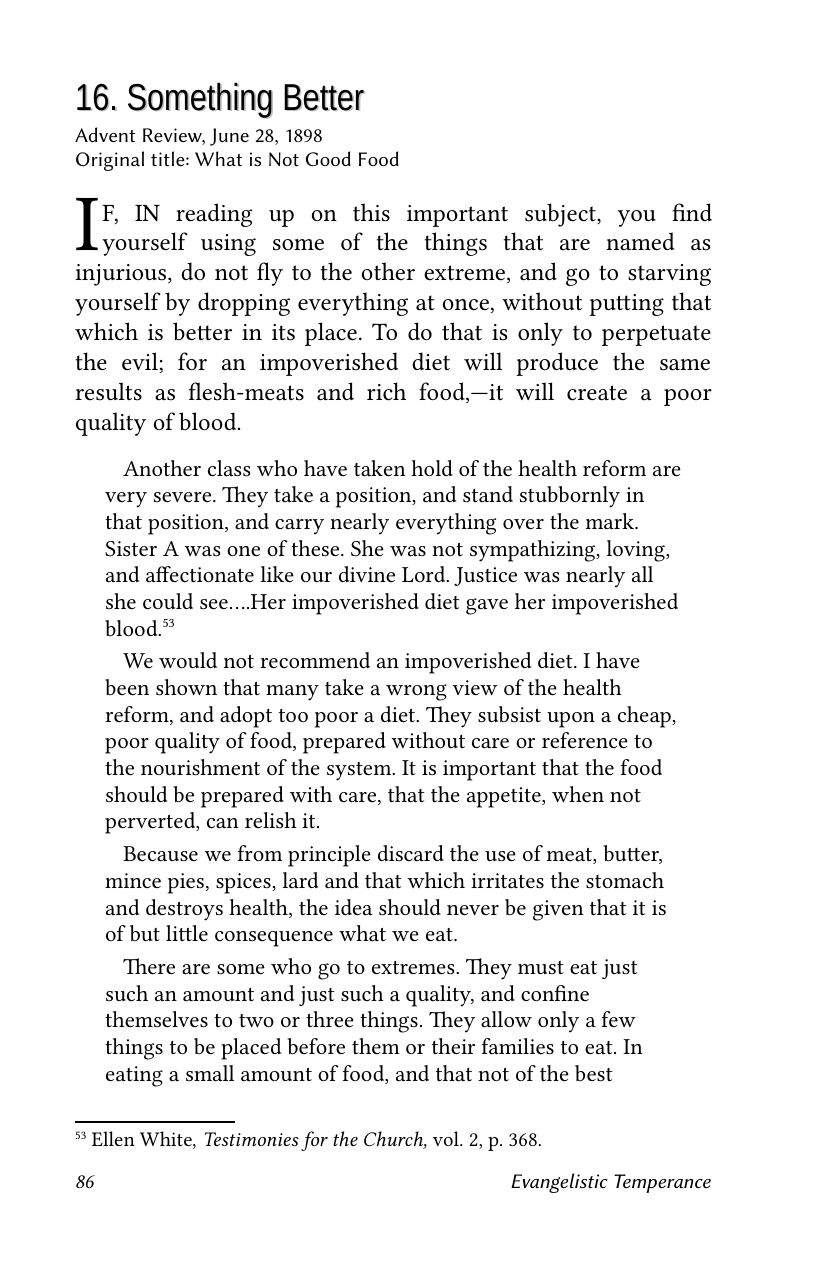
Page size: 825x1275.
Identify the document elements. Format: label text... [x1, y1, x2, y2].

text Original title: What is Not Good Food [75, 148, 712, 172]
title Something Better [75, 75, 712, 118]
text Because we from principle discard the use of meat, butter, mince pies, spices, lard and that which irritates the stomach and destroys health, the idea should never be given that it is of but little consequence what we eat. [105, 841, 682, 947]
text IF, IN reading up on this important subject, you find yourself using some of the things that are named as injurious, do not fly to the other extreme, and go to starving yourself by dropping everything at once, without putting that which is better in its place. To do that is only to perpetuate the evil; for an impoverished diet will produce the same results as flesh-meats and rich food,—it will create a poor quality of blood. [75, 198, 712, 436]
text Ellen White, Testimonies for the Church, vol. 2, p. 368. [75, 1128, 712, 1152]
text We would not recommend an impoverished diet. I have been shown that many take a wrong view of the health reform, and adopt too poor a diet. They subsist upon a cheap, poor quality of food, prepared without care or reference to the nourishment of the system. It is important that the food should be prepared with care, that the appetite, when not perverted, can relish it. [105, 648, 682, 834]
text Advent Review, June 28, 1898 [75, 124, 712, 148]
text Another class who have taken hold of the health reform are very severe. They take a position, and stand stubbornly in that position, and carry nearly everything over the mark. Sister A was one of these. She was not sympathizing, loving, and affectionate like our divine Lord. Justice was nearly all she could see….Her impoverished diet gave her impoverished blood. [105, 456, 682, 642]
text There are some who go to extremes. They must eat just such an amount and just such a quality, and confine themselves to two or three things. They allow only a few things to be placed before them or their families to eat. In eating a small amount of food, and that not of the best [105, 954, 682, 1087]
